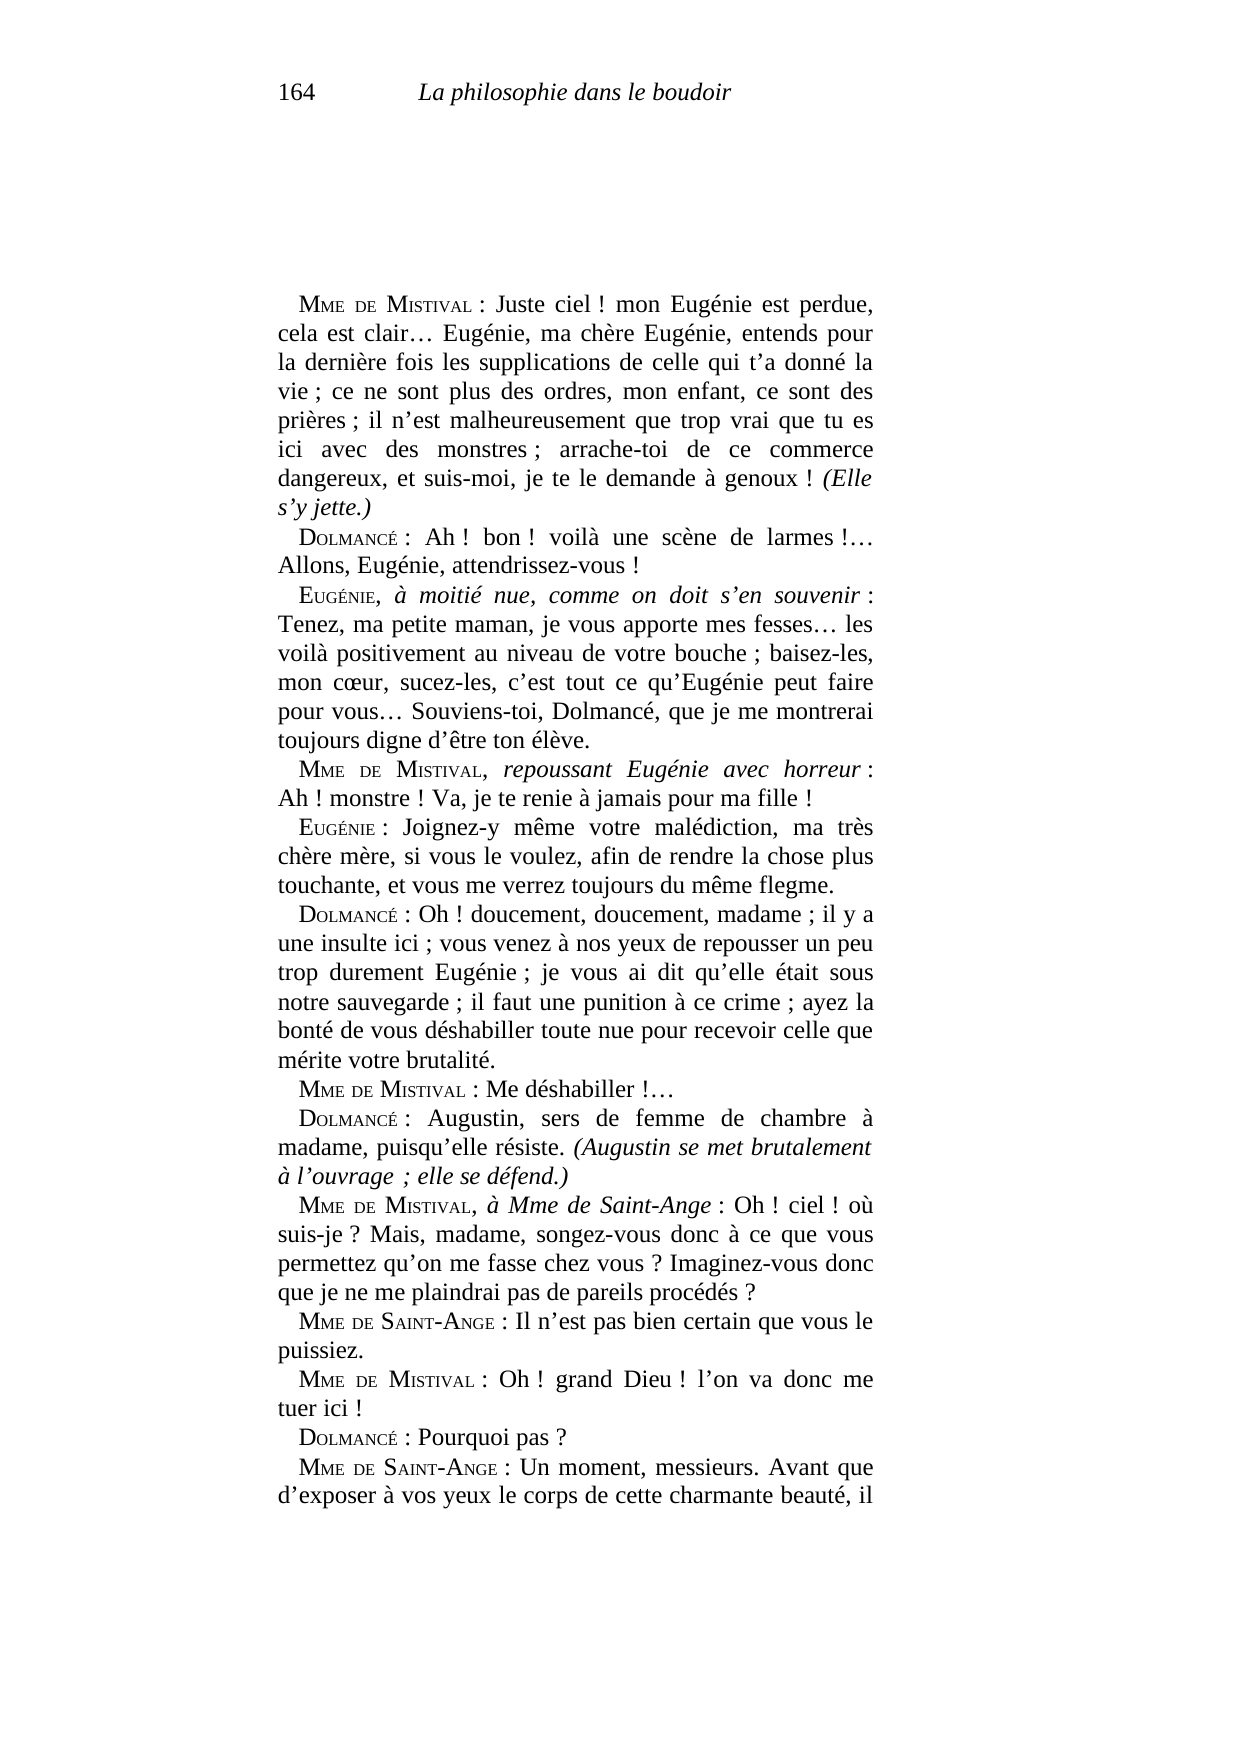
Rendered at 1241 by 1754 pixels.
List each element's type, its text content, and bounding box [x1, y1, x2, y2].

text Mme de Saint-Ange : Il n’est pas bien certain que vous le puissiez. [278, 1306, 874, 1364]
text Dolmancé : Pourquoi pas ? [278, 1422, 874, 1451]
text Dolmancé : Ah ! bon ! voilà une scène de larmes !… Allons, Eugénie, attendrissez-vous ! [278, 521, 874, 579]
text Dolmancé : Augustin, sers de femme de chambre à madame, puisqu’elle résiste. (Augustin se met brutalement à l’ouvrage ; elle se défend.) [278, 1103, 874, 1190]
text Dolmancé : Oh ! doucement, doucement, madame ; il y a une insulte ici ; vous venez à nos yeux de repousser un peu trop durement Eugénie ; je vous ai dit qu’elle était sous notre sauvegarde ; il faut une punition à ce crime ; ayez la bonté de vous déshabiller toute nue pour recevoir celle que mérite votre brutalité. [278, 899, 874, 1073]
text Mme de Mistival : Oh ! grand Dieu ! l’on va donc me tuer ici ! [278, 1364, 874, 1422]
text Mme de Mistival : Me déshabiller !… [278, 1073, 874, 1103]
text Eugénie, à moitié nue, comme on doit s’en souvenir : Tenez, ma petite maman, je vous apporte mes fesses… les voilà positivement au niveau de votre bouche ; baisez-les, mon cœur, sucez-les, c’est tout ce qu’Eugénie peut faire pour vous… Souviens-toi, Dolmancé, que je me montrerai toujours digne d’être ton élève. [278, 579, 874, 754]
text Mme de Saint-Ange : Un moment, messieurs. Avant que d’exposer à vos yeux le corps de cette charmante beauté, il [278, 1451, 874, 1509]
text Eugénie : Joignez-y même votre malédiction, ma très chère mère, si vous le voulez, afin de rendre la chose plus touchante, et vous me verrez toujours du même flegme. [278, 812, 874, 899]
text Mme de Mistival : Juste ciel ! mon Eugénie est perdue, cela est clair… Eugénie, ma chère Eugénie, entends pour la dernière fois les supplications de celle qui t’a donné la vie ; ce ne sont plus des ordres, mon enfant, ce sont des prières ; il n’est malheureusement que trop vrai que tu es ici avec des monstres ; arrache-toi de ce commerce dangereux, et suis-moi, je te le demande à genoux ! (Elle s’y jette.) [278, 289, 874, 521]
text Mme de Mistival, à Mme de Saint-Ange : Oh ! ciel ! où suis-je ? Mais, madame, songez-vous donc à ce que vous permettez qu’on me fasse chez vous ? Imaginez-vous donc que je ne me plaindrai pas de pareils procédés ? [278, 1190, 874, 1306]
text Mme de Mistival, repoussant Eugénie avec horreur : Ah ! monstre ! Va, je te renie à jamais pour ma fille ! [278, 754, 874, 812]
